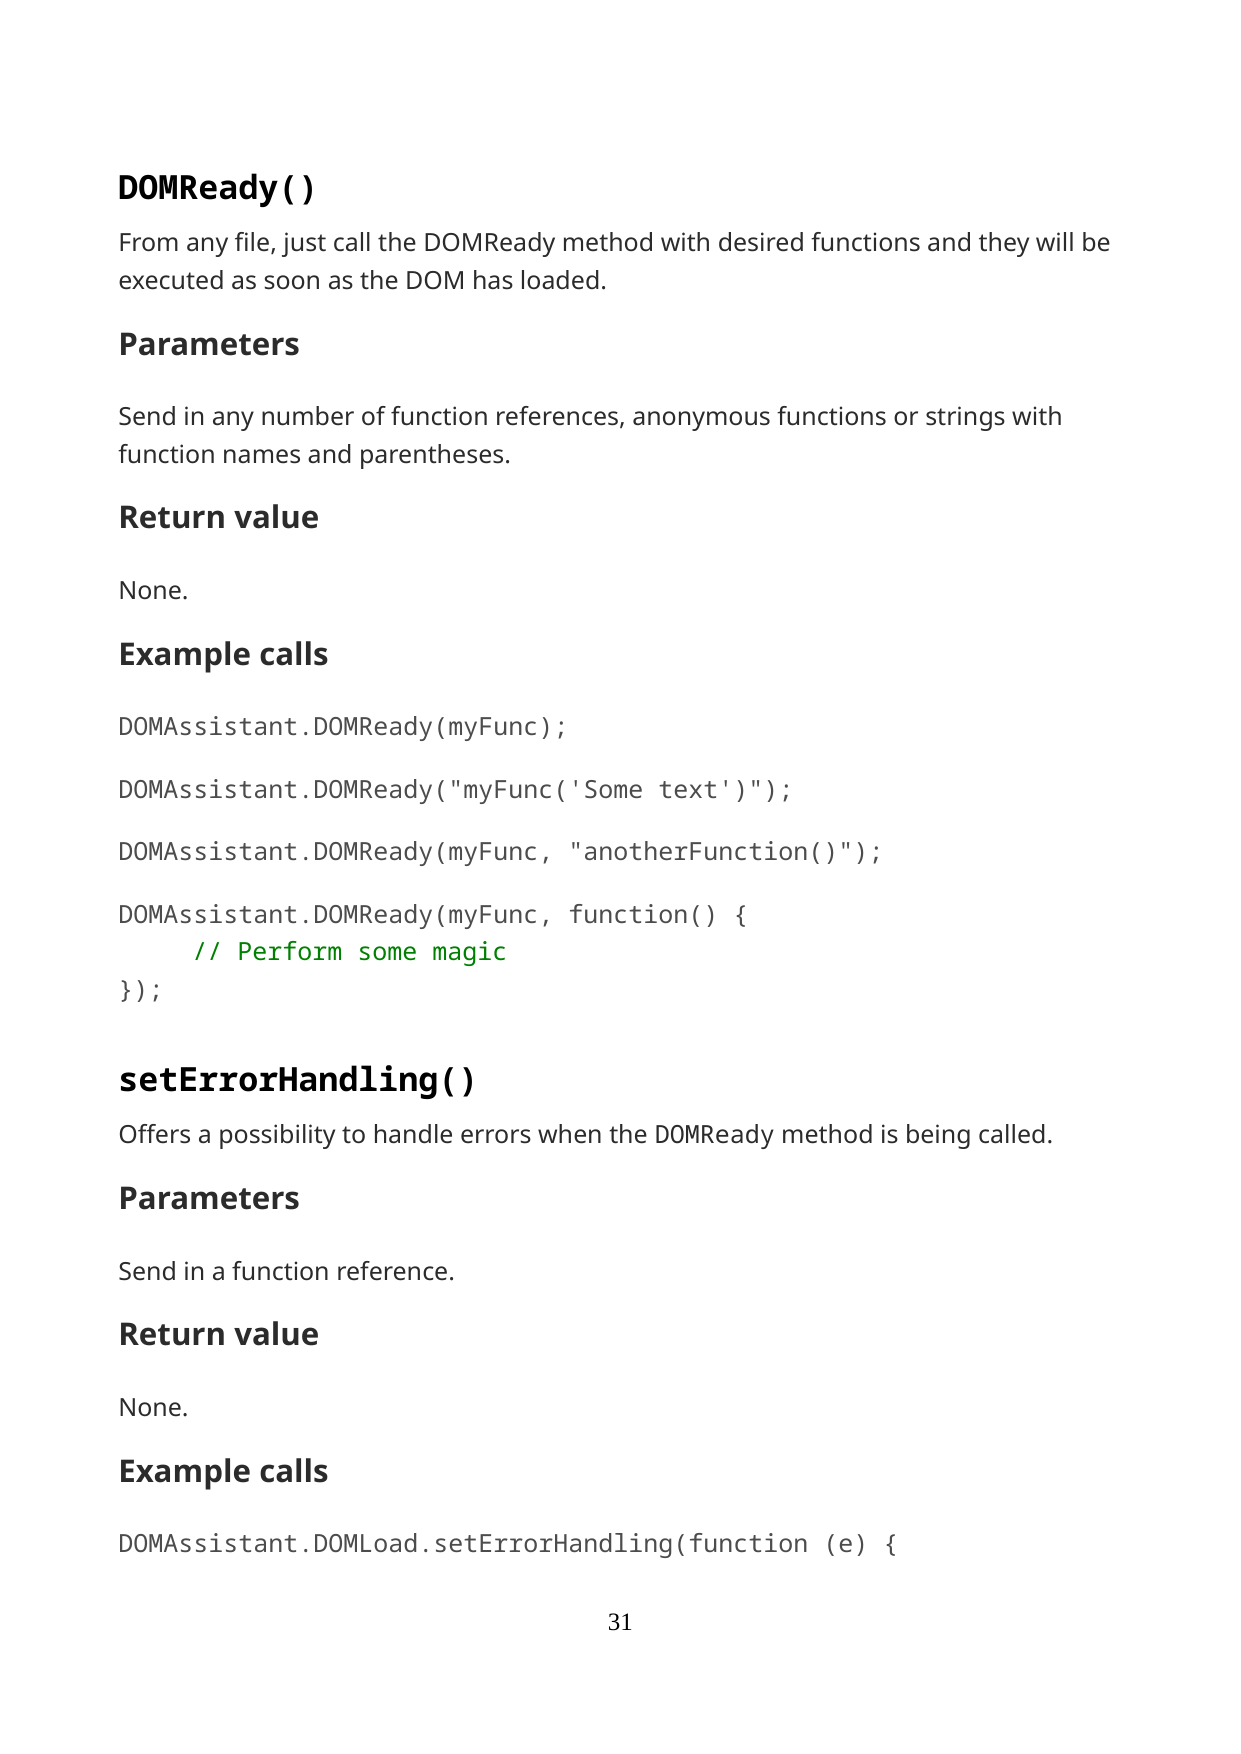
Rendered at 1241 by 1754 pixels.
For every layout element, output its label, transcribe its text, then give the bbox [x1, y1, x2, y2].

text Send in a function reference. [118, 1250, 1122, 1287]
text From any file, just call the DOMReady method with desired functions and they will be executed as soon as the DOM has loaded. [118, 221, 1122, 296]
text DOMAssistant.DOMLoad.setErrorHandling(function (e) { [118, 1522, 1122, 1560]
text Offers a possibility to handle errors when the DOMReady method is being called. [118, 1113, 1122, 1151]
text Return value [118, 495, 1122, 538]
text None. [118, 1386, 1122, 1424]
subtitle setErrorHandling() [118, 1056, 1122, 1101]
text Return value [118, 1312, 1122, 1355]
text Parameters [118, 321, 1122, 364]
text DOMAssistant.DOMReady("myFunc('Some text')"); [118, 768, 1122, 806]
text DOMAssistant.DOMReady(myFunc, "anotherFunction()"); [118, 831, 1122, 868]
text Example calls [118, 632, 1122, 674]
text Parameters [118, 1176, 1122, 1218]
text Send in any number of function references, anonymous functions or strings with function names and parentheses. [118, 395, 1122, 470]
text None. [118, 569, 1122, 607]
text DOMAssistant.DOMReady(myFunc); [118, 706, 1122, 743]
subtitle DOMReady() [118, 118, 1122, 209]
text Example calls [118, 1449, 1122, 1491]
text DOMAssistant.DOMReady(myFunc, function() { // Perform some magic }); [118, 893, 1122, 1006]
